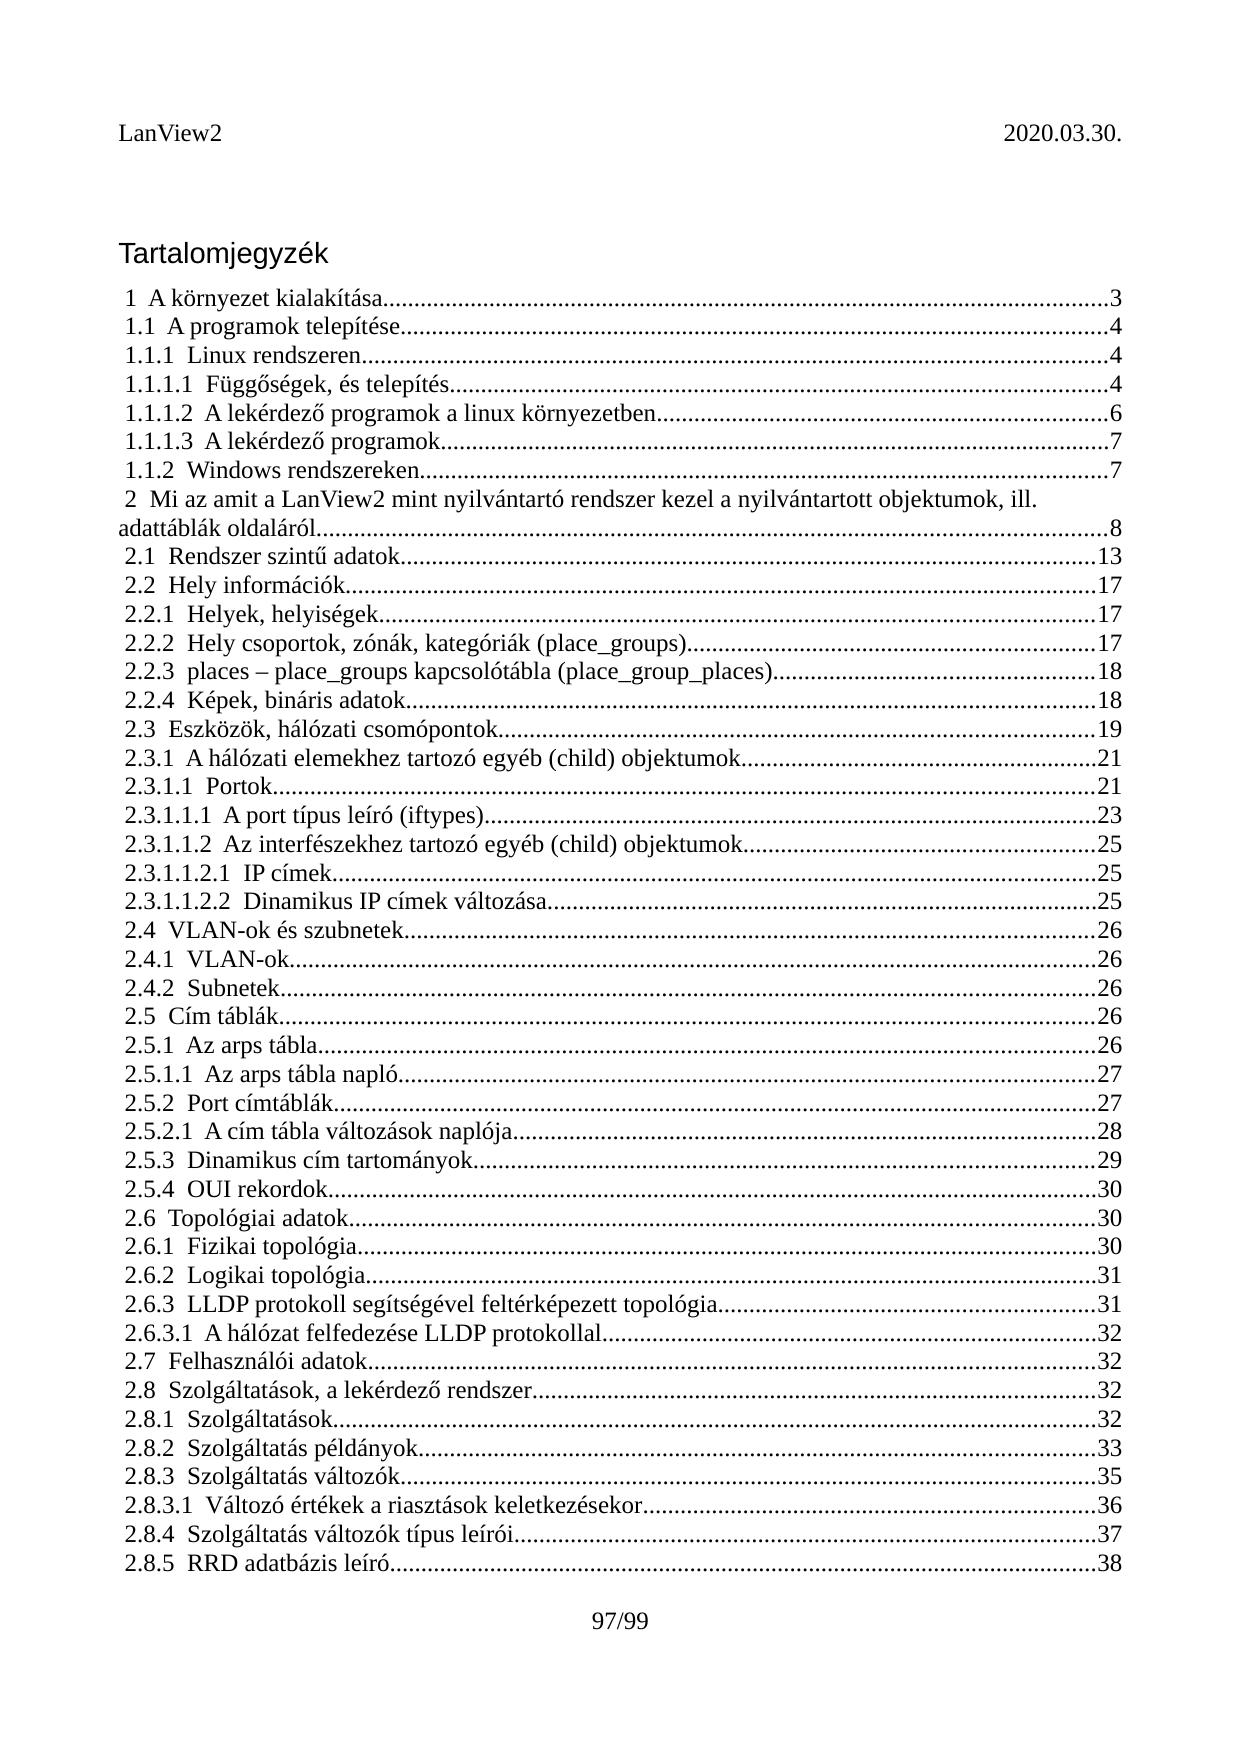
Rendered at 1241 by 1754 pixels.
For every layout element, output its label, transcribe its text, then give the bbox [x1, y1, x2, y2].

subtitle Tartalomjegyzék [118, 237, 1122, 270]
text 1.1.2 Windows rendszereken 7 [118, 455, 1122, 484]
text 2.3 Eszközök, hálózati csomópontok 19 [118, 714, 1122, 743]
text 2.5.4 OUI rekordok 30 [118, 1174, 1122, 1203]
text 2.2.1 Helyek, helyiségek 17 [118, 599, 1122, 628]
text 2.3.1.1.2.2 Dinamikus IP címek változása. 25 [118, 886, 1122, 915]
text 2.5.2.1 A cím tábla változások naplója 28 [118, 1116, 1122, 1145]
text 2.4.1 VLAN-ok 26 [118, 944, 1122, 973]
text 2.3.1.1.1 A port típus leíró (iftypes) 23 [118, 800, 1122, 829]
text 2.7 Felhasználói adatok 32 [118, 1346, 1122, 1375]
text 2.1 Rendszer szintű adatok 13 [118, 541, 1122, 570]
text 2.3.1.1 Portok 21 [118, 771, 1122, 800]
text 2.6.3.1 A hálózat felfedezése LLDP protokollal 32 [118, 1318, 1122, 1346]
text 2.3.1.1.2 Az interfészekhez tartozó egyéb (child) objektumok 25 [118, 829, 1122, 858]
text 1.1 A programok telepítése 4 [118, 311, 1122, 340]
text 2.5.1.1 Az arps tábla napló 27 [118, 1059, 1122, 1088]
text 1 A környezet kialakítása 3 [118, 283, 1122, 311]
text 1.1.1.3 A lekérdező programok 7 [118, 426, 1122, 455]
text 2.8.5 RRD adatbázis leíró 38 [118, 1548, 1122, 1576]
text 2.2 Hely információk 17 [118, 570, 1122, 599]
text 2.3.1 A hálózati elemekhez tartozó egyéb (child) objektumok 21 [118, 743, 1122, 771]
text 2 Mi az amit a LanView2 mint nyilvántartó rendszer kezel a nyilvántartott objektumok, ill. adattáblák oldaláról. 8 [118, 484, 1122, 541]
text 2.8.2 Szolgáltatás példányok 33 [118, 1433, 1122, 1461]
text 1.1.1 Linux rendszeren 4 [118, 340, 1122, 369]
text 2.5.3 Dinamikus cím tartományok 29 [118, 1145, 1122, 1174]
text 1.1.1.2 A lekérdező programok a linux környezetben 6 [118, 398, 1122, 426]
text 2.2.2 Hely csoportok, zónák, kategóriák (place_groups) 17 [118, 628, 1122, 656]
text 2.8 Szolgáltatások, a lekérdező rendszer 32 [118, 1375, 1122, 1404]
text 2.4 VLAN-ok és szubnetek 26 [118, 915, 1122, 944]
text 2.8.4 Szolgáltatás változók típus leírói 37 [118, 1519, 1122, 1548]
text 2.6.1 Fizikai topológia 30 [118, 1231, 1122, 1260]
text 1.1.1.1 Függőségek, és telepítés 4 [118, 369, 1122, 398]
text 2.2.4 Képek, bináris adatok 18 [118, 685, 1122, 714]
text 2.3.1.1.2.1 IP címek 25 [118, 858, 1122, 886]
text 2.4.2 Subnetek 26 [118, 973, 1122, 1001]
text 2.5 Cím táblák 26 [118, 1001, 1122, 1030]
text 2.5.2 Port címtáblák. 27 [118, 1088, 1122, 1116]
text 2.6 Topológiai adatok 30 [118, 1203, 1122, 1231]
text 2.2.3 places – place_groups kapcsolótábla (place_group_places) 18 [118, 656, 1122, 685]
text 2.8.3.1 Változó értékek a riasztások keletkezésekor 36 [118, 1490, 1122, 1519]
text 2.5.1 Az arps tábla 26 [118, 1030, 1122, 1059]
text 2.8.3 Szolgáltatás változók 35 [118, 1461, 1122, 1490]
text 2.6.3 LLDP protokoll segítségével feltérképezett topológia 31 [118, 1289, 1122, 1318]
text 2.6.2 Logikai topológia 31 [118, 1260, 1122, 1289]
text 2.8.1 Szolgáltatások 32 [118, 1404, 1122, 1433]
